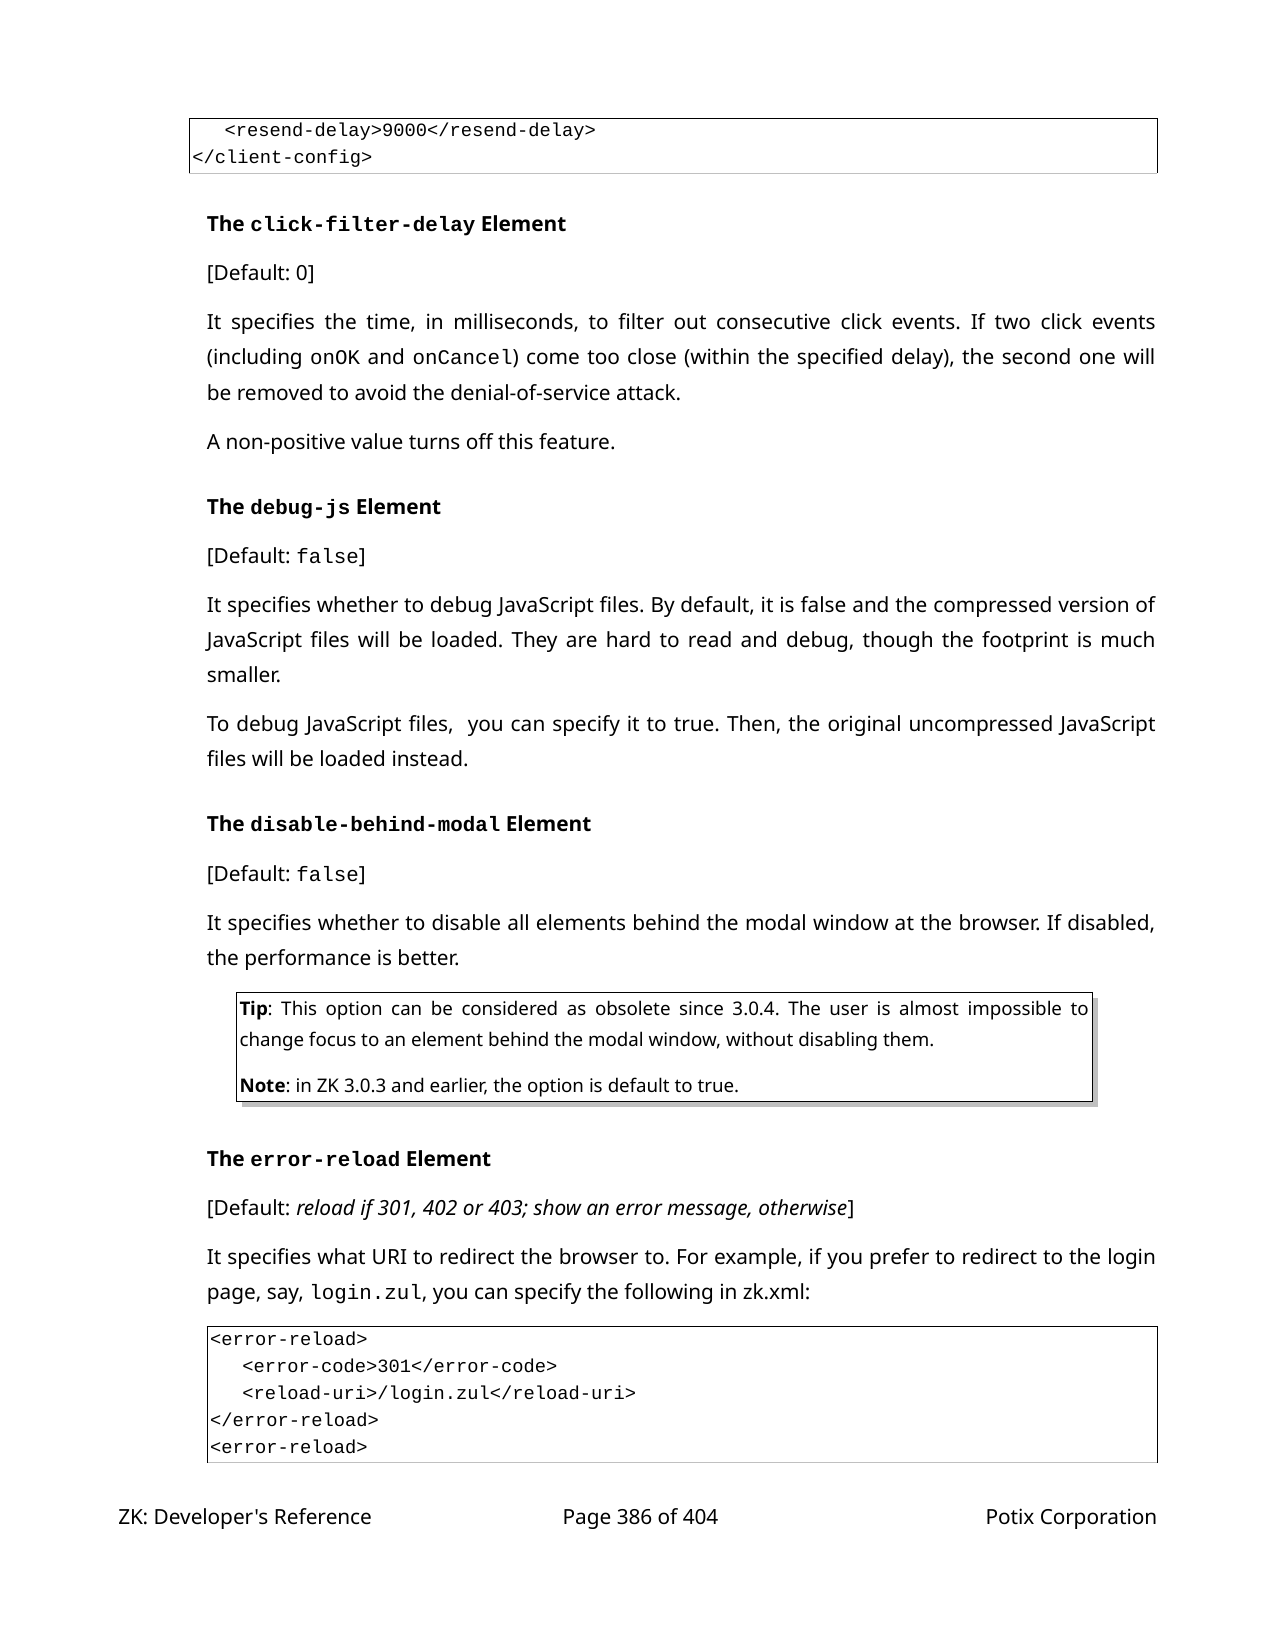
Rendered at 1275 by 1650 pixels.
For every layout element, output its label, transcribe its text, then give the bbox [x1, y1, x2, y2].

text It specifies whether to debug JavaScript files. By default, it is false and the compressed version of JavaScript files will be loaded. They are hard to read and debug, though the footprint is much smaller. [207, 590, 1157, 689]
text A non-positive value turns off this feature. [207, 427, 1157, 455]
text <error-code>301</error-code> [208, 1354, 1157, 1378]
text <resend-delay>9000</resend-delay> [190, 119, 1157, 142]
subtitle The click-filter-delay Element [207, 209, 1157, 238]
text <error-reload> [208, 1435, 1157, 1462]
text [Default: reload if 301, 402 or 403; show an error message, otherwise] [207, 1193, 1157, 1221]
text [Default: false] [207, 541, 1157, 569]
text <reload-uri>/login.zul</reload-uri> [208, 1381, 1157, 1405]
text [Default: 0] [207, 258, 1157, 287]
text It specifies the time, in milliseconds, to filter out consecutive click events. If two click events (including onOK and onCancel) come too close (within the specified delay), the second one will be removed to avoid the denial-of-service attack. [207, 307, 1157, 406]
subtitle The error-reload Element [207, 1144, 1157, 1173]
text </error-reload> [208, 1408, 1157, 1432]
text </client-config> [190, 145, 1157, 173]
text [Default: false] [207, 859, 1157, 887]
text Tip: This option can be considered as obsolete since 3.0.4. The user is almost impossible to change focus to an element behind the modal window, without disabling them. [237, 993, 1092, 1052]
text <error-reload> [208, 1327, 1157, 1351]
subtitle The debug-js Element [207, 492, 1157, 520]
text It specifies whether to disable all elements behind the modal window at the browser. If disabled, the performance is better. [207, 908, 1157, 971]
text To debug JavaScript files, you can specify it to true. Then, the original uncompressed JavaScript files will be loaded instead. [207, 709, 1157, 773]
subtitle The disable-behind-modal Element [207, 809, 1157, 838]
text It specifies what URI to redirect the browser to. For example, if you prefer to redirect to the login page, say, login.zul, you can specify the following in zk.xml: [207, 1242, 1157, 1306]
text Note: in ZK 3.0.3 and earlier, the option is default to true. [237, 1070, 1092, 1101]
